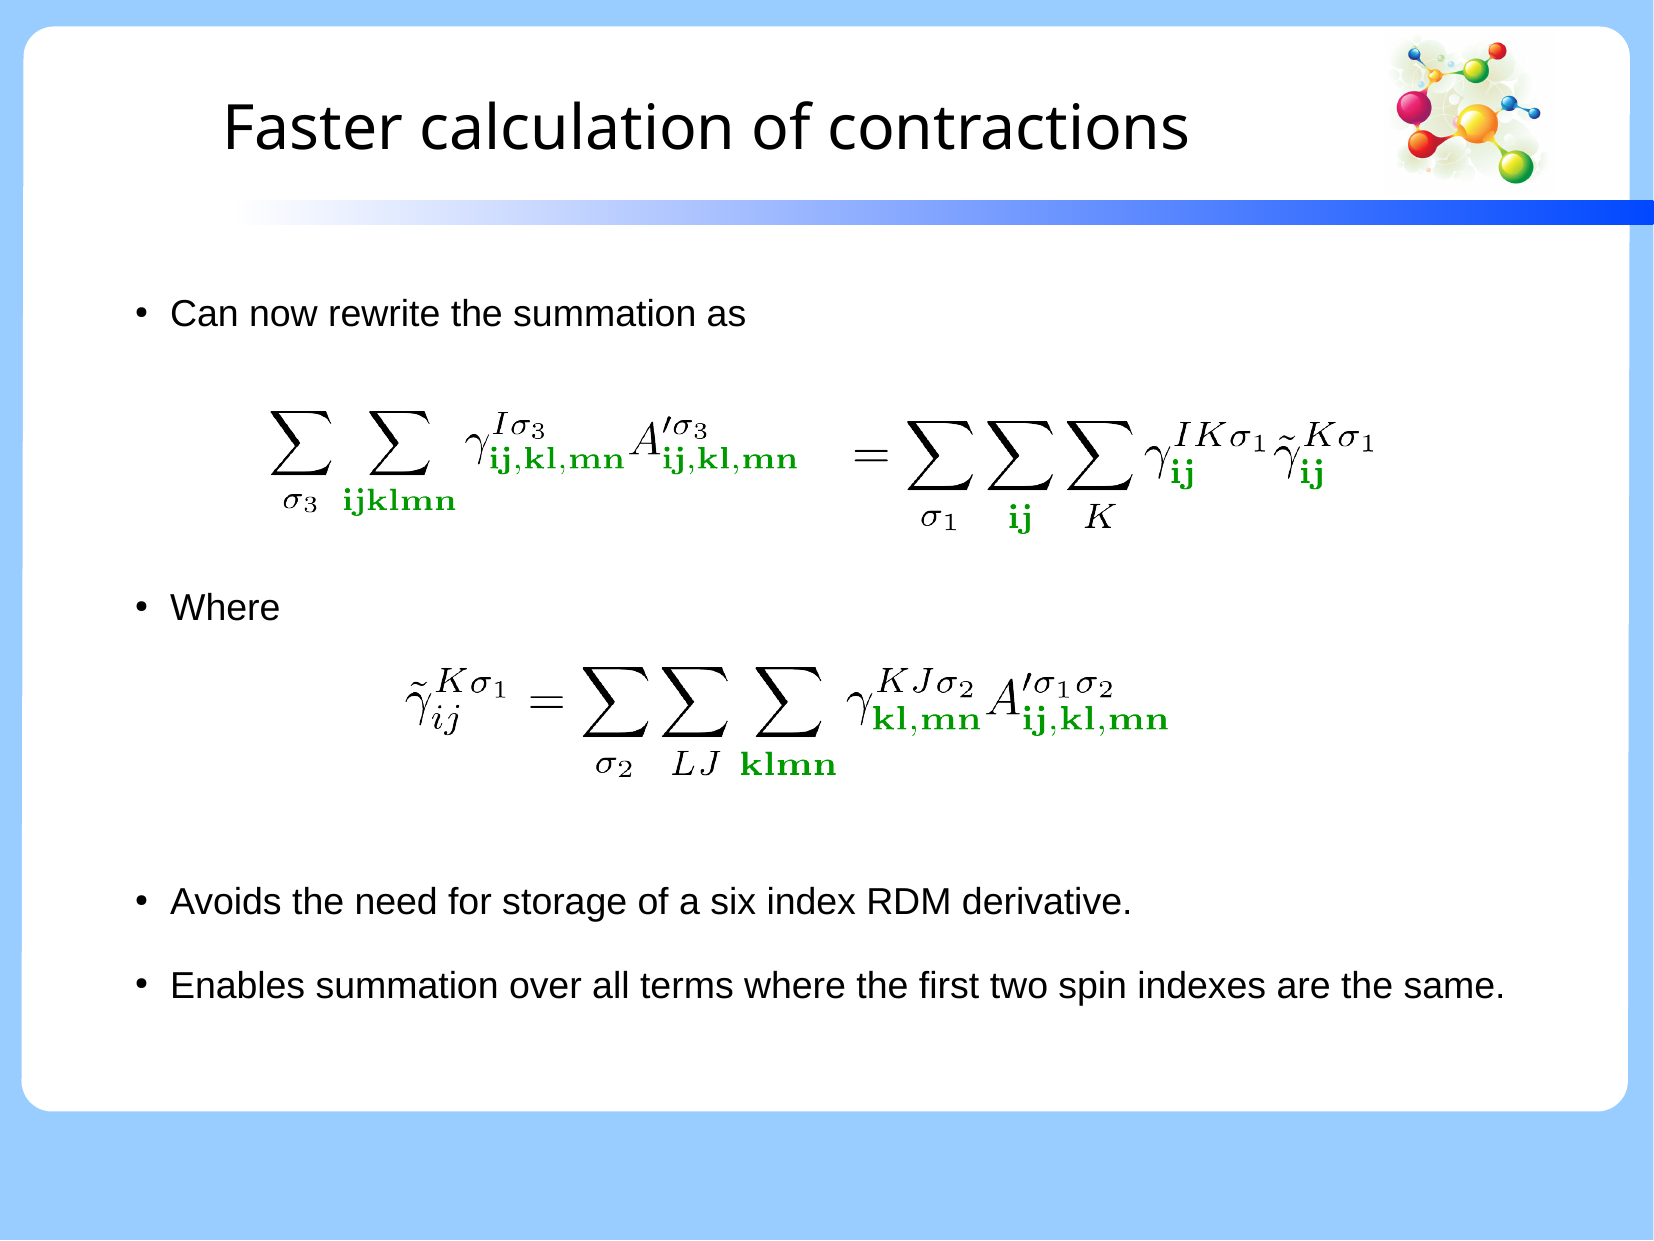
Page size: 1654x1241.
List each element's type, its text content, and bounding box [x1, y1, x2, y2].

picture [1382, 29, 1556, 195]
text_box Can now rewrite the summation as Where Avoids the need for storage of a six index RDM derivative. Enables summation over all terms where the first two spin indexes are the same. [120, 285, 1571, 1241]
picture [405, 666, 1168, 777]
picture [854, 420, 1373, 534]
list [82, 277, 1571, 1069]
table_cell [873, 201, 877, 224]
title Faster calculation of contractions [82, 49, 1332, 201]
table_cell [956, 201, 961, 224]
picture [270, 410, 797, 516]
